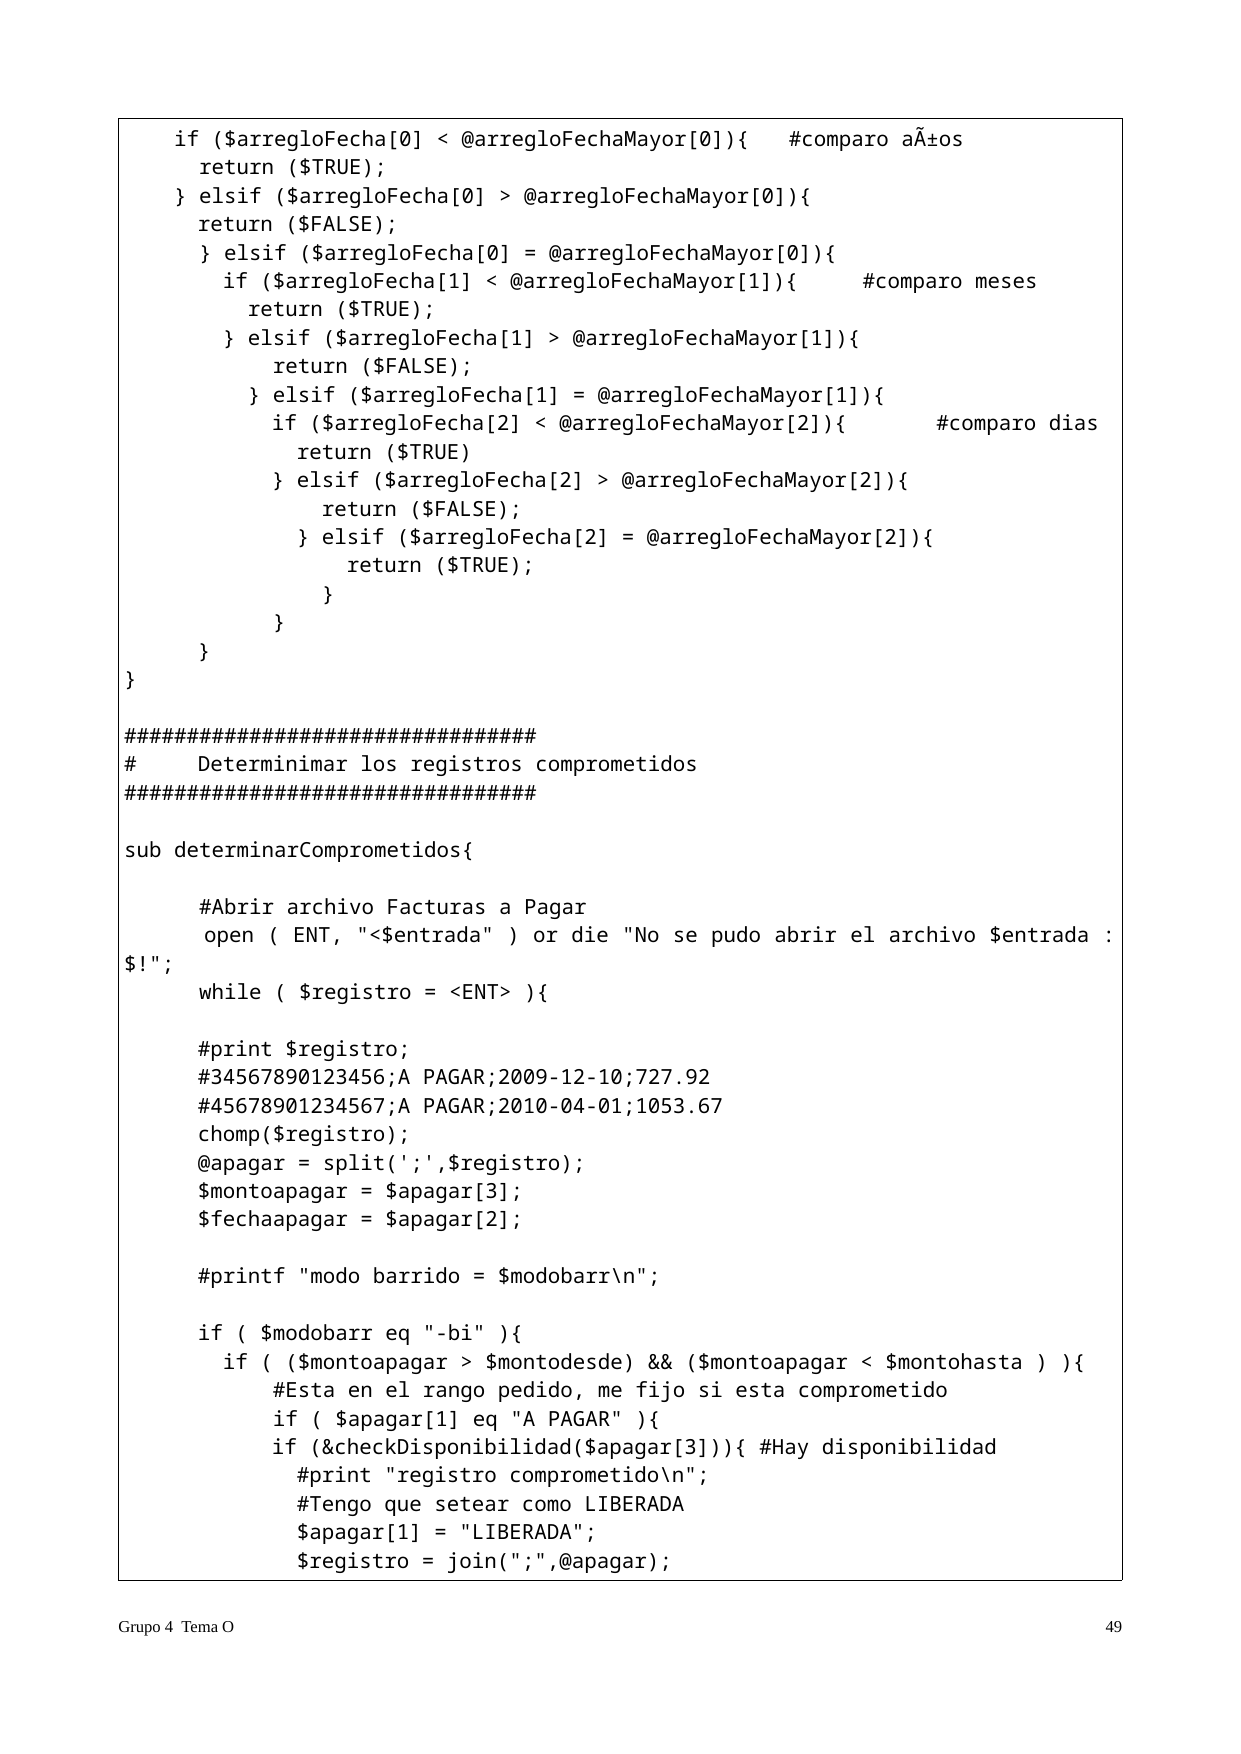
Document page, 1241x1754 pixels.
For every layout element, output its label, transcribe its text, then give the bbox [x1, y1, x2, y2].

table_header if ($arregloFecha[0] < @arregloFechaMayor[0]){ #comparo aÃ±os return ($TRUE); } elsif ($arregloFecha[0] > @arregloFechaMayor[0]){ return ($FALSE); } elsif ($arregloFecha[0] = @arregloFechaMayor[0]){ if ($arregloFecha[1] < @arregloFechaMayor[1]){ #comparo meses return ($TRUE); } elsif ($arregloFecha[1] > @arregloFechaMayor[1]){ return ($FALSE); } elsif ($arregloFecha[1] = @arregloFechaMayor[1]){ if ($arregloFecha[2] < @arregloFechaMayor[2]){ #comparo dias return ($TRUE) } elsif ($arregloFecha[2] > @arregloFechaMayor[2]){ return ($FALSE); } elsif ($arregloFecha[2] = @arregloFechaMayor[2]){ return ($TRUE); } } } } ################################# # Determinimar los registros comprometidos ################################# sub determinarComprometidos{ #Abrir archivo Facturas a Pagar open ( ENT, "<$entrada" ) or die "No se pudo abrir el archivo $entrada : $!"; while ( $registro = <ENT> ){ #print $registro; #34567890123456;A PAGAR;2009-12-10;727.92 #45678901234567;A PAGAR;2010-04-01;1053.67 chomp($registro); @apagar = split(';',$registro); $montoapagar = $apagar[3]; $fechaapagar = $apagar[2]; #printf "modo barrido = $modobarr\n"; if ( $modobarr eq "-bi" ){ if ( ($montoapagar > $montodesde) && ($montoapagar < $montohasta ) ){ #Esta en el rango pedido, me fijo si esta comprometido if ( $apagar[1] eq "A PAGAR" ){ if (&checkDisponibilidad($apagar[3])){ #Hay disponibilidad #print "registro comprometido\n"; #Tengo que setear como LIBERADA $apagar[1] = "LIBERADA"; $registro = join(";",@apagar); [119, 119, 1122, 1580]
